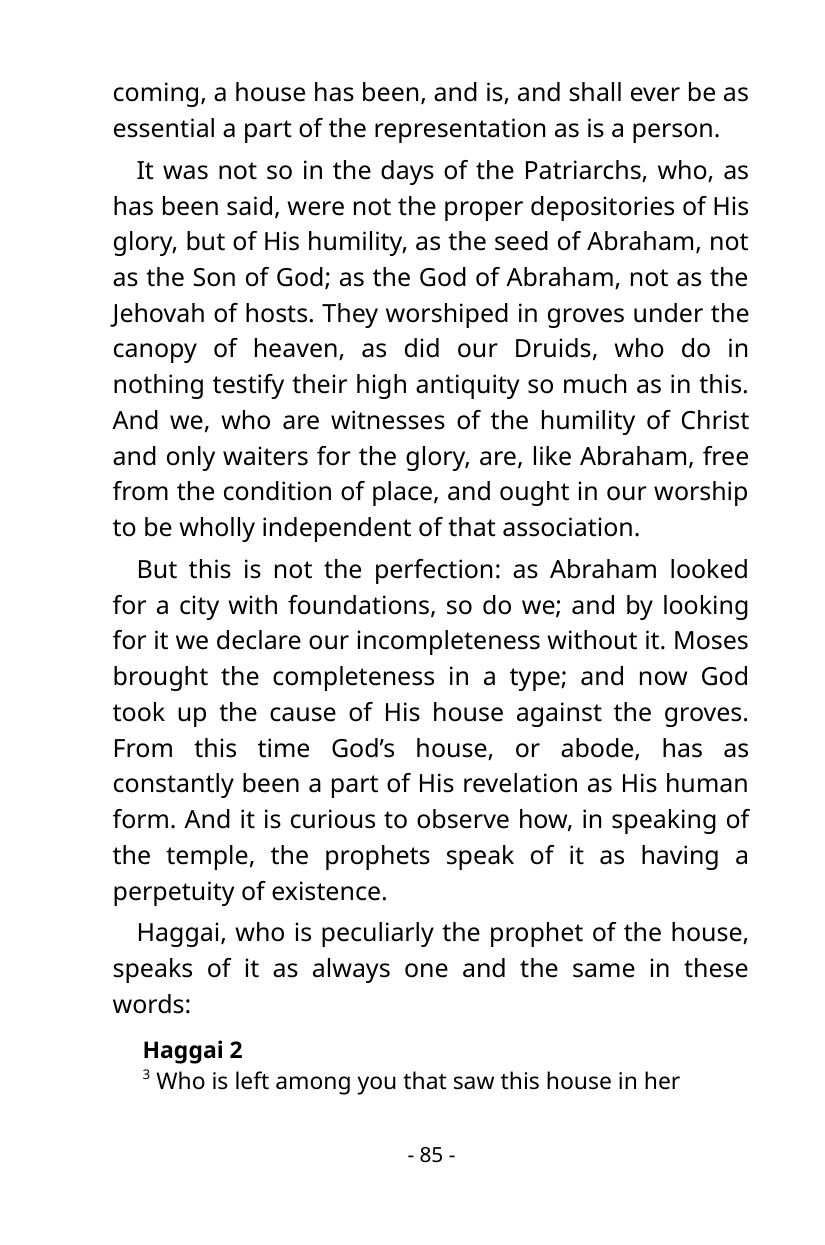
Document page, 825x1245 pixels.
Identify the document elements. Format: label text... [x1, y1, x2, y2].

text But this is not the perfection: as Abraham looked for a city with foundations, so do we; and by looking for it we declare our incompleteness without it. Moses brought the completeness in a type; and now God took up the cause of His house against the groves. From this time God’s house, or abode, has as constantly been a part of His revelation as His human form. And it is curious to observe how, in speaking of the temple, the prophets speak of it as having a perpetuity of existence. [112, 552, 750, 907]
text Haggai, who is peculiarly the prophet of the house, speaks of it as always one and the same in these words: [112, 915, 750, 1020]
text coming, a house has been, and is, and shall ever be as essential a part of the representation as is a person. [112, 75, 750, 145]
text It was not so in the days of the Patriarchs, who, as has been said, were not the proper depositories of His glory, but of His humility, as the seed of Abraham, not as the Son of God; as the God of Abraham, not as the Jehovah of hosts. They worshiped in groves under the canopy of heaven, as did our Druids, who do in nothing testify their high antiquity so much as in this. And we, who are witnesses of the humility of Christ and only waiters for the glory, are, like Abraham, free from the condition of place, and ought in our worship to be wholly independent of that association. [112, 152, 750, 544]
text 3 Who is left among you that saw this house in her [142, 1065, 720, 1097]
text Haggai 2 [142, 1034, 750, 1065]
